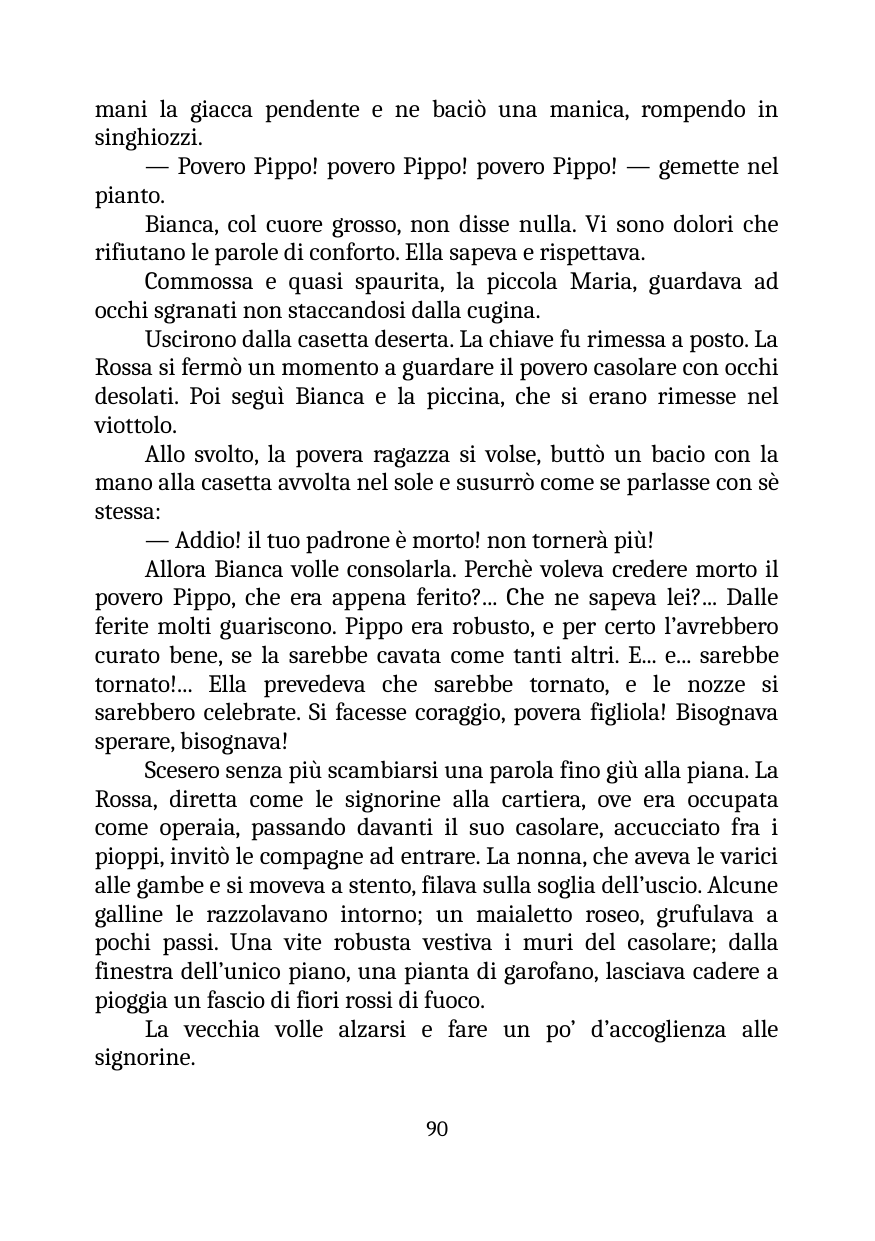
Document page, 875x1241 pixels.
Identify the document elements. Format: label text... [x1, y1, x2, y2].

text — Addio! il tuo padrone è morto! non tornerà più! [94, 526, 779, 554]
text La vecchia volle alzarsi e fare un po’ d’accoglienza alle signorine. [94, 1014, 779, 1072]
text Bianca, col cuore grosso, non disse nulla. Vi sono dolori che rifiutano le parole di conforto. Ella sapeva e rispettava. [94, 209, 779, 267]
text Commossa e quasi spaurita, la piccola Maria, guardava ad occhi sgranati non staccandosi dalla cugina. [94, 267, 779, 324]
text Allora Bianca volle consolarla. Perchè voleva credere morto il povero Pippo, che era appena ferito?... Che ne sapeva lei?... Dalle ferite molti guariscono. Pippo era robusto, e per certo l’avrebbero curato bene, se la sarebbe cavata come tanti altri. E... e... sarebbe tornato!... Ella prevedeva che sarebbe tornato, e le nozze si sarebbero celebrate. Si facesse coraggio, povera figliola! Bisognava sperare, bisognava! [94, 554, 779, 756]
text Allo svolto, la povera ragazza si volse, buttò un bacio con la mano alla casetta avvolta nel sole e susurrò come se parlasse con sè stessa: [94, 439, 779, 526]
text Scesero senza più scambiarsi una parola fino giù alla piana. La Rossa, diretta come le signorine alla cartiera, ove era occupata come operaia, passando davanti il suo casolare, accucciato fra i pioppi, invitò le compagne ad entrare. La nonna, che aveva le varici alle gambe e si moveva a stento, filava sulla soglia dell’uscio. Alcune galline le razzolavano intorno; un maialetto roseo, grufulava a pochi passi. Una vite robusta vestiva i muri del casolare; dalla finestra dell’unico piano, una pianta di garofano, lasciava cadere a pioggia un fascio di fiori rossi di fuoco. [94, 756, 779, 1014]
text mani la giacca pendente e ne baciò una manica, rompendo in singhiozzi. [94, 94, 779, 152]
text — Povero Pippo! povero Pippo! povero Pippo! — gemette nel pianto. [94, 152, 779, 209]
text Uscirono dalla casetta deserta. La chiave fu rimessa a posto. La Rossa si fermò un momento a guardare il povero casolare con occhi desolati. Poi seguì Bianca e la piccina, che si erano rimesse nel viottolo. [94, 324, 779, 439]
